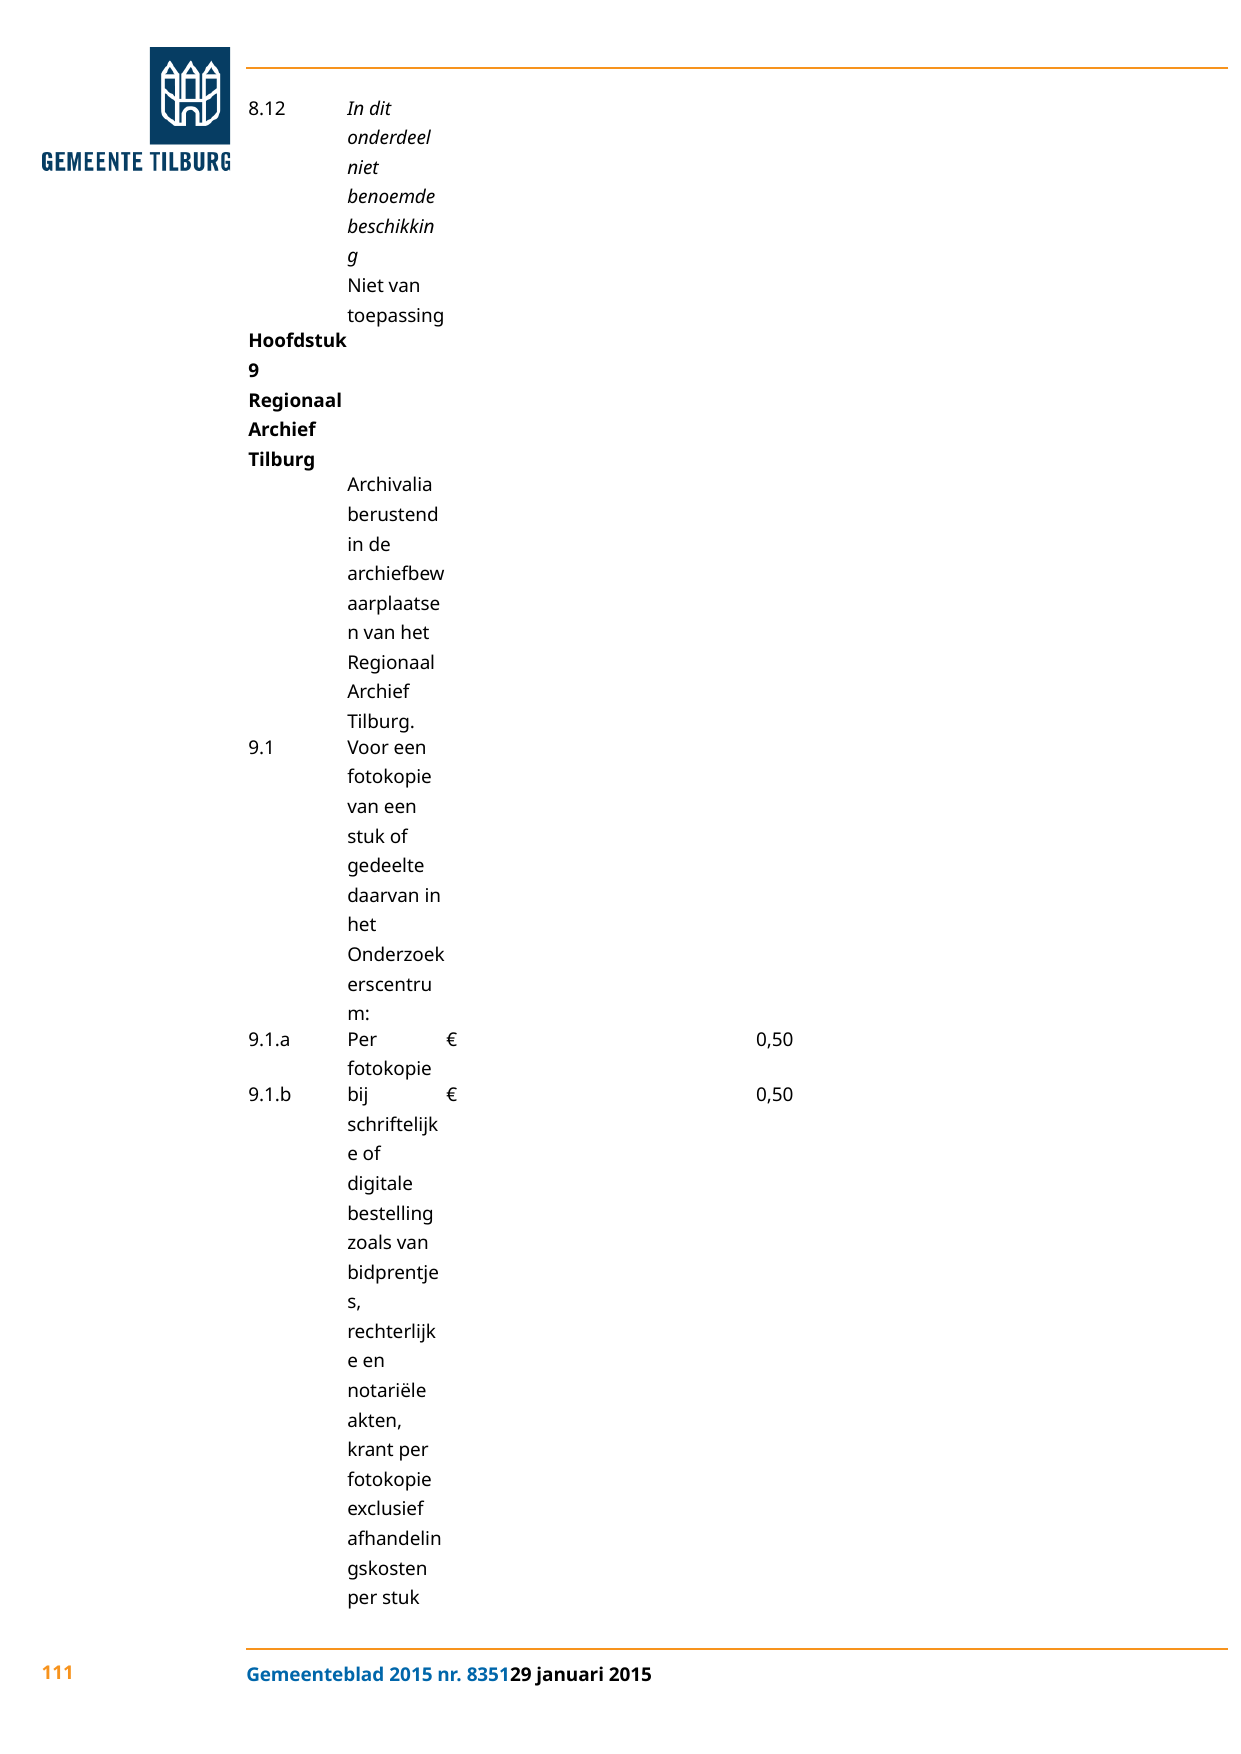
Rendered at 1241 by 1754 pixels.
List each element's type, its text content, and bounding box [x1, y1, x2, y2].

table_cell [756, 95, 855, 328]
table_cell 0,50 [756, 1081, 855, 1610]
table_cell 9.1 [248, 734, 347, 1026]
table_cell 9.1.b [248, 1081, 347, 1610]
table_cell [248, 472, 347, 734]
table_cell 0,50 [756, 1026, 855, 1081]
table_cell [446, 734, 756, 1026]
picture [41, 47, 231, 172]
table_cell [446, 95, 756, 328]
table_cell [756, 472, 855, 734]
table_cell € [446, 1081, 756, 1610]
table_cell Hoofdstuk 9 Regionaal Archief Tilburg [248, 328, 347, 472]
table_cell [446, 328, 756, 472]
table_cell [446, 472, 756, 734]
table_cell 8.12 [248, 95, 347, 328]
table_cell bij schriftelijke of digitale bestelling zoals van bidprentjes, rechterlijke en notariële akten, krant per fotokopie exclusief afhandelingskosten per stuk [347, 1081, 446, 1610]
table_cell € [446, 1026, 756, 1081]
table_cell [347, 328, 446, 472]
table_cell Archivalia berustend in de archiefbewaarplaatsen van het Regionaal Archief Tilburg. [347, 472, 446, 734]
table_cell 9.1.a [248, 1026, 347, 1081]
table_cell In dit onderdeel niet benoemde beschikking Niet van toepassing [347, 95, 446, 328]
table_cell Voor een fotokopie van een stuk of gedeelte daarvan in het Onderzoekerscentrum: [347, 734, 446, 1026]
table_cell [756, 734, 855, 1026]
table_cell Per fotokopie [347, 1026, 446, 1081]
